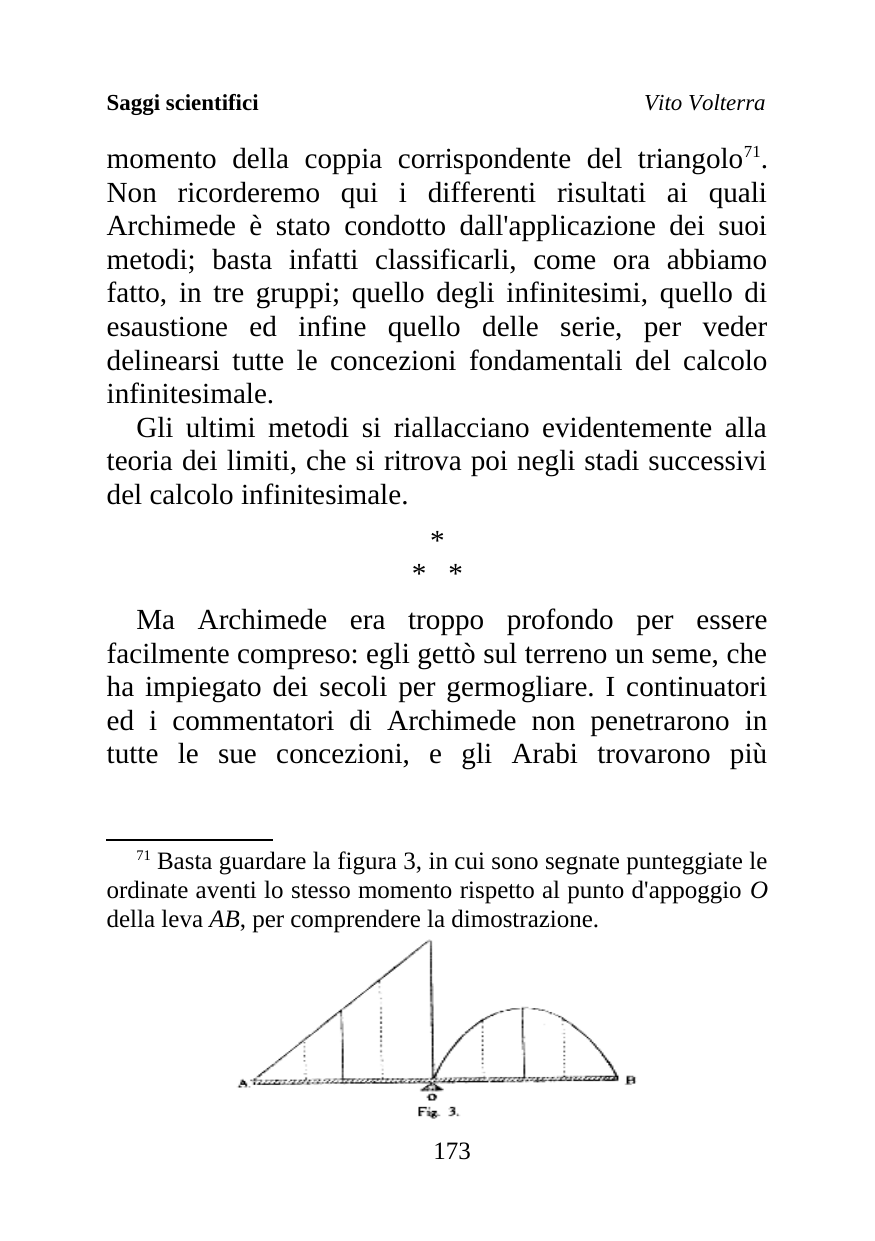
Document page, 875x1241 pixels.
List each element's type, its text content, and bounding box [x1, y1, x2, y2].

text momento della coppia corrispondente del triangolo. Non ricorderemo qui i differenti risultati ai quali Archimede è stato condotto dall'applicazione dei suoi metodi; basta infatti classificarli, come ora abbiamo fatto, in tre gruppi; quello degli infinitesimi, quello di esaustione ed infine quello delle serie, per veder delinearsi tutte le concezioni fondamentali del calcolo infinitesimale. [106, 141, 768, 410]
text * * * [106, 523, 768, 590]
text Basta guardare la figura 3, in cui sono segnate punteggiate le ordinate aventi lo stesso momento rispetto al punto d'appoggio O della leva AB, per comprendere la dimostrazione. [106, 846, 768, 933]
text Gli ultimi metodi si riallacciano evidentemente alla teoria dei limiti, che si ritrova poi negli stadi successivi del calcolo infinitesimale. [106, 410, 768, 510]
picture [215, 933, 657, 1137]
text Ma Archimede era troppo profondo per essere facilmente compreso: egli gettò sul terreno un seme, che ha impiegato dei secoli per germogliare. I continuatori ed i commentatori di Archimede non penetrarono in tutte le sue concezioni, e gli Arabi trovarono più [106, 602, 768, 770]
